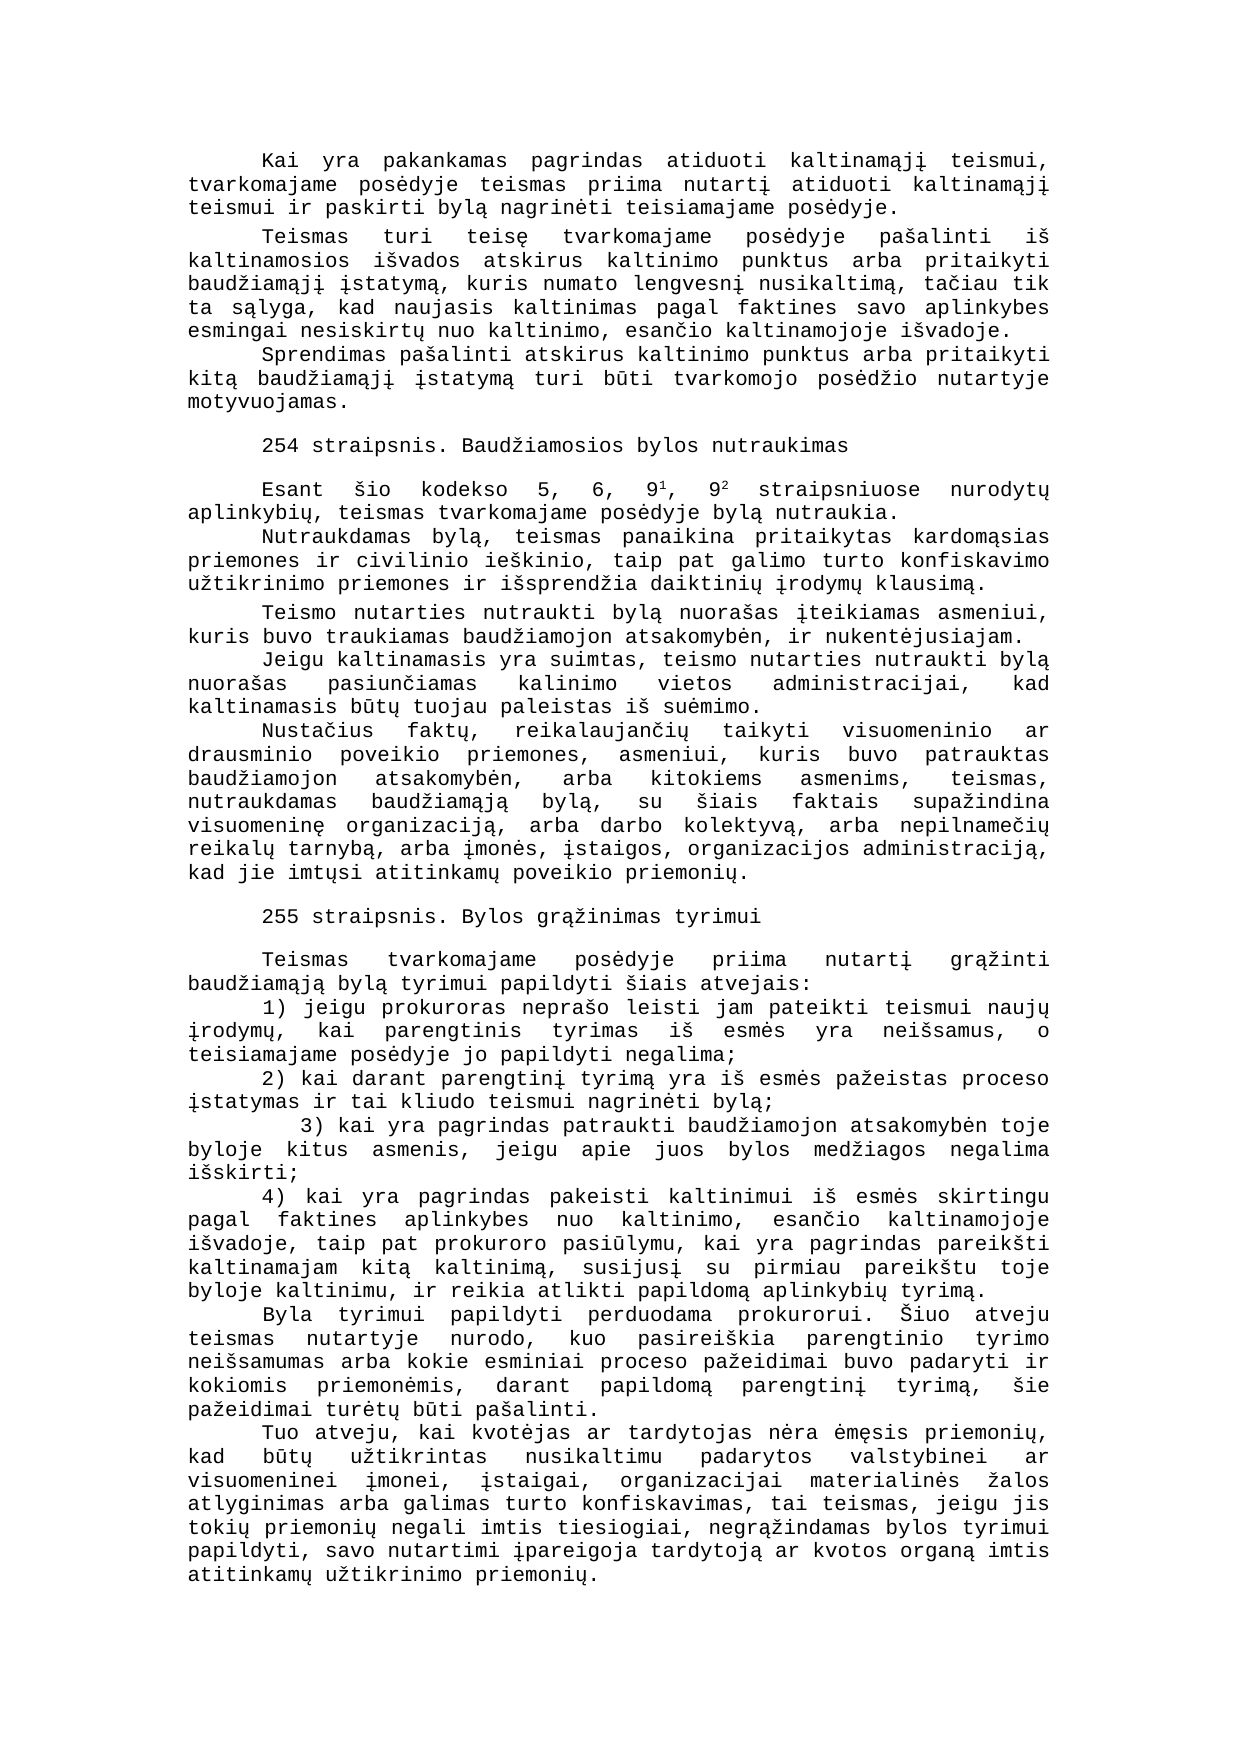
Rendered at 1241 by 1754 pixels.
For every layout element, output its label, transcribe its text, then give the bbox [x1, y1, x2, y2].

text Jeigu kaltinamasis yra suimtas, teismo nutarties nutraukti bylą nuorašas pasiunčiamas kalinimo vietos administracijai, kad kaltinamasis būtų tuojau paleistas iš suėmimo. [187, 649, 1050, 720]
text Nustačius faktų, reikalaujančių taikyti visuomeninio ar drausminio poveikio priemones, asmeniui, kuris buvo patrauktas baudžiamojon atsakomybėn, arba kitokiems asmenims, teismas, nutraukdamas baudžiamąją bylą, su šiais faktais supažindina visuomeninę organizaciją, arba darbo kolektyvą, arba nepilnamečių reikalų tarnybą, arba įmonės, įstaigos, organizacijos administraciją, kad jie imtųsi atitinkamų poveikio priemonių. [187, 720, 1050, 886]
text Teismo nutarties nutraukti bylą nuorašas įteikiamas asmeniui, kuris buvo traukiamas baudžiamojon atsakomybėn, ir nukentėjusiajam. [187, 602, 1050, 649]
text Esant šio kodekso 5, 6, 91, 92 straipsniuose nurodytų aplinkybių, teismas tvarkomajame posėdyje bylą nutraukia. [187, 479, 1050, 526]
text Sprendimas pašalinti atskirus kaltinimo punktus arba pritaikyti kitą baudžiamąjį įstatymą turi būti tvarkomojo posėdžio nutartyje motyvuojamas. [187, 344, 1050, 415]
text 1) jeigu prokuroras neprašo leisti jam pateikti teismui naujų įrodymų, kai parengtinis tyrimas iš esmės yra neišsamus, o teisiamajame posėdyje jo papildyti negalima; [187, 997, 1050, 1068]
text 4) kai yra pagrindas pakeisti kaltinimui iš esmės skirtingu pagal faktines aplinkybes nuo kaltinimo, esančio kaltinamojoje išvadoje, taip pat prokuroro pasiūlymu, kai yra pagrindas pareikšti kaltinamajam kitą kaltinimą, susijusį su pirmiau pareikštu toje byloje kaltinimu, ir reikia atlikti papildomą aplinkybių tyrimą. [187, 1186, 1050, 1304]
text 254 straipsnis. Baudžiamosios bylos nutraukimas [187, 435, 1050, 459]
text Kai yra pakankamas pagrindas atiduoti kaltinamąjį teismui, tvarkomajame posėdyje teismas priima nutartį atiduoti kaltinamąjį teismui ir paskirti bylą nagrinėti teisiamajame posėdyje. [187, 150, 1050, 221]
text 3) kai yra pagrindas patraukti baudžiamojon atsakomybėn toje byloje kitus asmenis, jeigu apie juos bylos medžiagos negalima išskirti; [187, 1115, 1050, 1186]
text Byla tyrimui papildyti perduodama prokurorui. Šiuo atveju teismas nutartyje nurodo, kuo pasireiškia parengtinio tyrimo neišsamumas arba kokie esminiai proceso pažeidimai buvo padaryti ir kokiomis priemonėmis, darant papildomą parengtinį tyrimą, šie pažeidimai turėtų būti pašalinti. [187, 1304, 1050, 1422]
text Tuo atveju, kai kvotėjas ar tardytojas nėra ėmęsis priemonių, kad būtų užtikrintas nusikaltimu padarytos valstybinei ar visuomeninei įmonei, įstaigai, organizacijai materialinės žalos atlyginimas arba galimas turto konfiskavimas, tai teismas, jeigu jis tokių priemonių negali imtis tiesiogiai, negrąžindamas bylos tyrimui papildyti, savo nutartimi įpareigoja tardytoją ar kvotos organą imtis atitinkamų užtikrinimo priemonių. [187, 1422, 1050, 1588]
text 2) kai darant parengtinį tyrimą yra iš esmės pažeistas proceso įstatymas ir tai kliudo teismui nagrinėti bylą; [187, 1068, 1050, 1115]
text Teismas tvarkomajame posėdyje priima nutartį grąžinti baudžiamąją bylą tyrimui papildyti šiais atvejais: [187, 949, 1050, 997]
text Teismas turi teisę tvarkomajame posėdyje pašalinti iš kaltinamosios išvados atskirus kaltinimo punktus arba pritaikyti baudžiamąjį įstatymą, kuris numato lengvesnį nusikaltimą, tačiau tik ta sąlyga, kad naujasis kaltinimas pagal faktines savo aplinkybes esmingai nesiskirtų nuo kaltinimo, esančio kaltinamojoje išvadoje. [187, 226, 1050, 344]
text 255 straipsnis. Bylos grąžinimas tyrimui [187, 906, 1050, 929]
text Nutraukdamas bylą, teismas panaikina pritaikytas kardomąsias priemones ir civilinio ieškinio, taip pat galimo turto konfiskavimo užtikrinimo priemones ir išsprendžia daiktinių įrodymų klausimą. [187, 526, 1050, 597]
